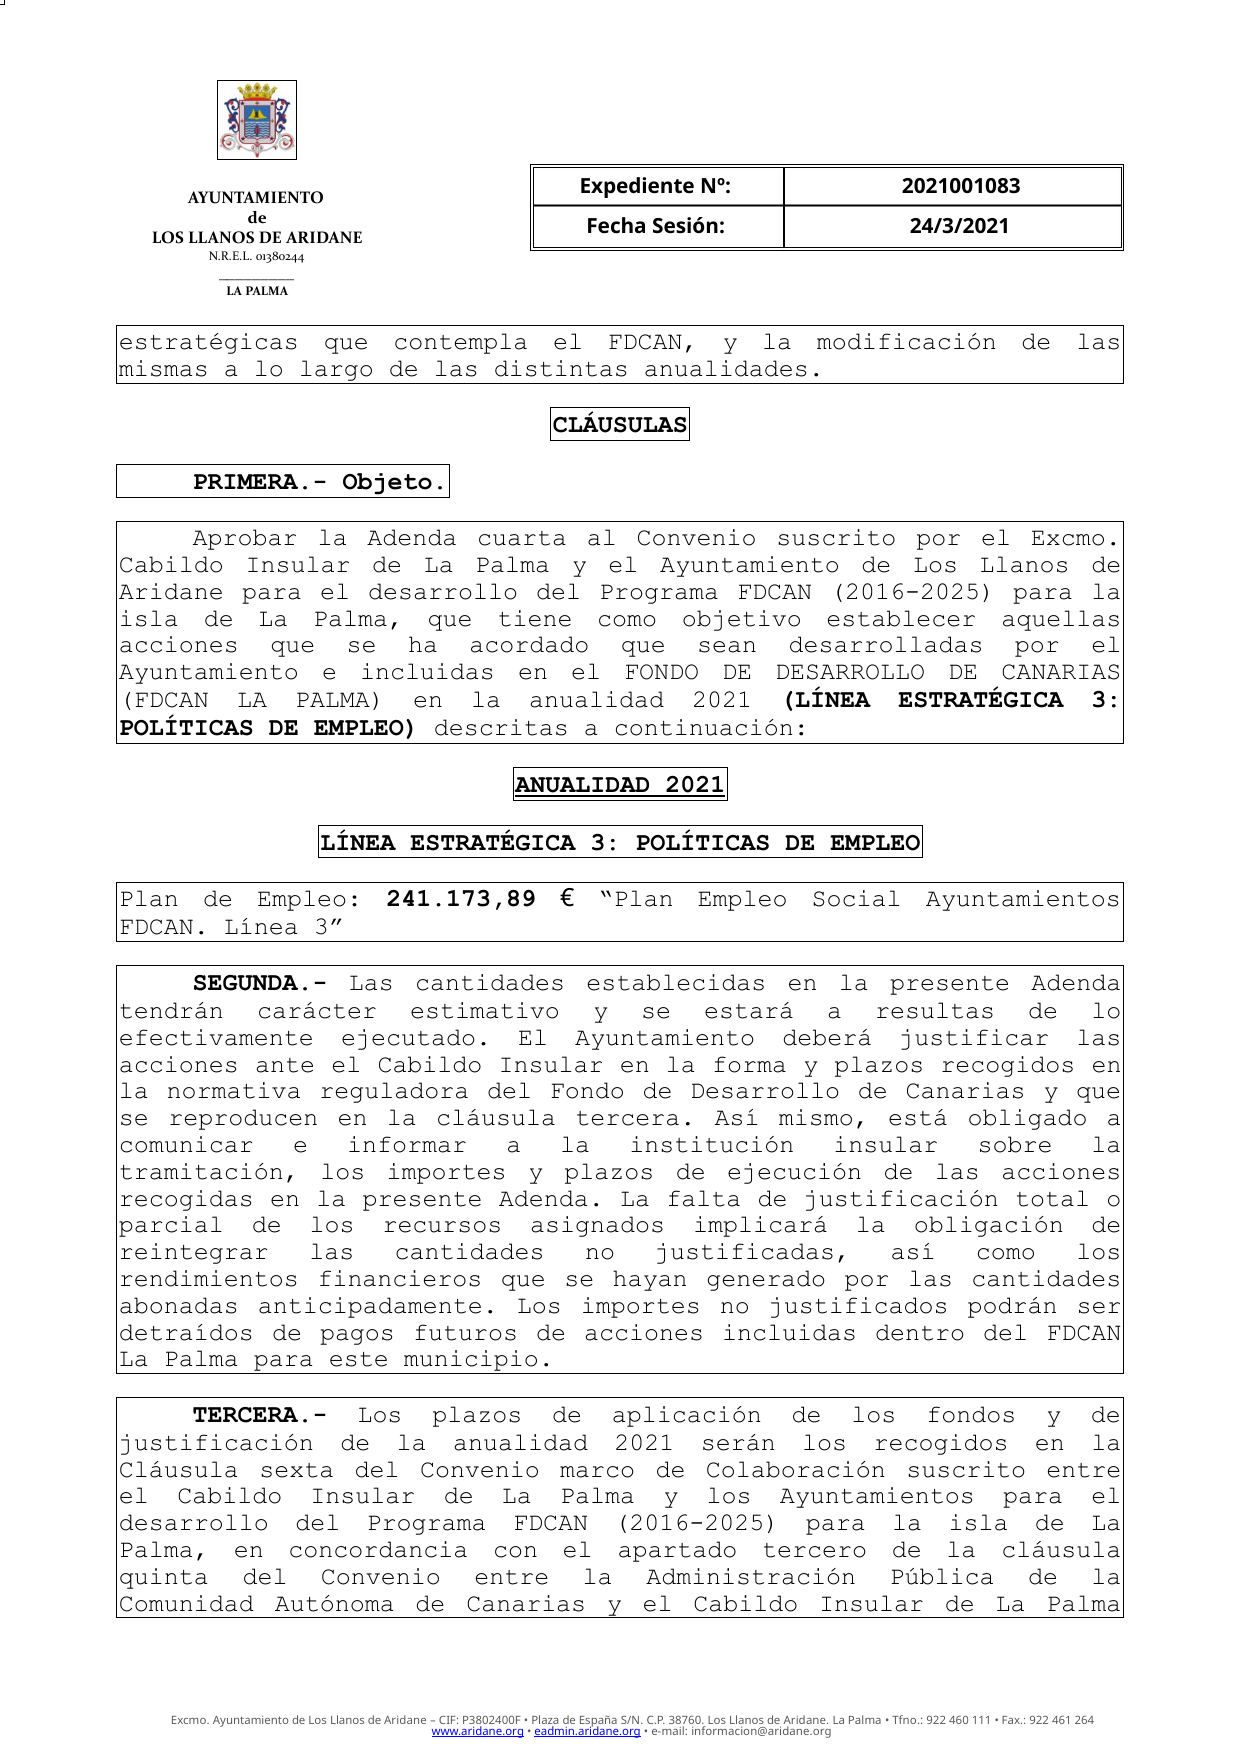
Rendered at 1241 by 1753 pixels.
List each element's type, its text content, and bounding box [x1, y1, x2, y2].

text la normativa reguladora del Fondo de Desarrollo de Canarias y que [119, 1077, 1146, 1104]
text FDCAN. Línea 3” [119, 912, 1146, 940]
text (FDCAN LA PALMA) en la anualidad 2021 (LÍNEA ESTRATÉGICA 3: [119, 685, 1146, 713]
text PRIMERA.- Objeto. [192, 467, 472, 495]
text ANUALIDAD 2021 [515, 770, 750, 798]
text Palma, en concordancia con el apartado tercero de la cláusula [119, 1536, 1146, 1563]
text POLÍTICAS DE EMPLEO) descritas a continuación: [119, 713, 1146, 741]
text acciones que se ha acordado que sean desarrolladas por el [119, 632, 1146, 658]
picture [117, 465, 449, 497]
text efectivamente ejecutado. El Ayuntamiento deberá justificar las [119, 1024, 1146, 1051]
text justificación de la anualidad 2021 serán los recogidos en la [119, 1428, 1146, 1456]
text recogidas en la presente Adenda. La falta de justificación total o [119, 1185, 1146, 1211]
text se reproducen en la cláusula tercera. Así mismo, está obligado a [119, 1104, 1146, 1131]
text de [247, 210, 387, 227]
text LÍNEA ESTRATÉGICA 3: POLÍTICAS DE EMPLEO [320, 827, 945, 856]
picture [117, 883, 1123, 941]
text SEGUNDA.- Las cantidades establecidas en la presente Adenda [192, 968, 1146, 997]
text _ [317, 266, 327, 282]
text N.R.E.L. 01380244 [208, 250, 327, 262]
text ________ [226, 266, 317, 282]
text La Palma para este municipio. [119, 1345, 1146, 1372]
text mismas a lo largo de las distintas anualidades. [119, 355, 1146, 382]
text comunicar e informar a la institución insular sobre la [119, 1131, 1146, 1158]
picture [531, 165, 1123, 250]
picture [117, 1398, 1123, 1617]
text Fecha Sesión: [586, 214, 761, 239]
text AYUNTAMIENTO [188, 190, 387, 207]
text tramitación, los importes y plazos de ejecución de las acciones [119, 1158, 1146, 1185]
text detraídos de pagos futuros de acciones incluidas dentro del FDCAN [119, 1318, 1146, 1345]
text Aprobar la Adenda cuarta al Convenio suscrito por el Excmo. [192, 523, 1146, 551]
text acciones ante el Cabildo Insular en la forma y plazos recogidos en [119, 1051, 1146, 1077]
picture [117, 522, 1123, 743]
text rendimientos financieros que se hayan generado por las cantidades [119, 1265, 1146, 1292]
text 24/3/2021 [909, 214, 1059, 239]
text parcial de los recursos asignados implicará la obligación de [119, 1211, 1146, 1238]
text Plan de Empleo: 241.173,89 € “Plan Empleo Social Ayuntamientos [119, 884, 1146, 912]
text www.aridane.org • eadmin.aridane.org • e-mail: informacion@aridane.org [431, 1724, 834, 1738]
picture [514, 768, 727, 800]
text LA PALMA [226, 286, 317, 298]
text estratégicas que contempla el FDCAN, y la modificación de las [119, 327, 1146, 355]
text Excmo. Ayuntamiento de Los Llanos de Aridane – CIF: P3802400F • Plaza de España S/N. C.P. 38760. Los Llanos de Aridane. La Palma • Tfno.: 922 460 111 • Fax.: 922 461 264 [171, 1713, 1095, 1727]
text isla de La Palma, que tiene como objetivo establecer aquellas [119, 605, 1146, 632]
picture [117, 966, 1123, 1373]
picture [218, 81, 296, 159]
text tendrán carácter estimativo y se estará a resultas de lo [119, 997, 1146, 1024]
text abonadas anticipadamente. Los importes no justificados podrán ser [119, 1292, 1146, 1318]
text Aridane para el desarrollo del Programa FDCAN (2016-2025) para la [119, 578, 1146, 605]
text Cabildo Insular de La Palma y el Ayuntamiento de Los Llanos de [119, 551, 1146, 578]
text 2021001083 [902, 173, 1059, 198]
text Cláusula sexta del Convenio marco de Colaboración suscrito entre [119, 1456, 1146, 1482]
text LOS LLANOS DE ARIDANE [152, 230, 387, 247]
text Comunidad Autónoma de Canarias y el Cabildo Insular de La Palma [119, 1590, 1146, 1617]
text Ayuntamiento e incluidas en el FONDO DE DESARROLLO DE CANARIAS [119, 658, 1146, 685]
text _ [219, 266, 226, 279]
text Expediente Nº: [579, 173, 761, 198]
text CLÁUSULAS [553, 410, 713, 438]
text el Cabildo Insular de La Palma y los Ayuntamientos para el [119, 1482, 1146, 1509]
picture [319, 826, 922, 857]
text reintegrar las cantidades no justificadas, así como los [119, 1238, 1146, 1265]
picture [117, 326, 1123, 383]
picture [551, 408, 689, 440]
text desarrollo del Programa FDCAN (2016-2025) para la isla de La [119, 1509, 1146, 1536]
text TERCERA.- Los plazos de aplicación de los fondos y de [192, 1400, 1146, 1428]
text quinta del Convenio entre la Administración Pública de la [119, 1563, 1146, 1590]
